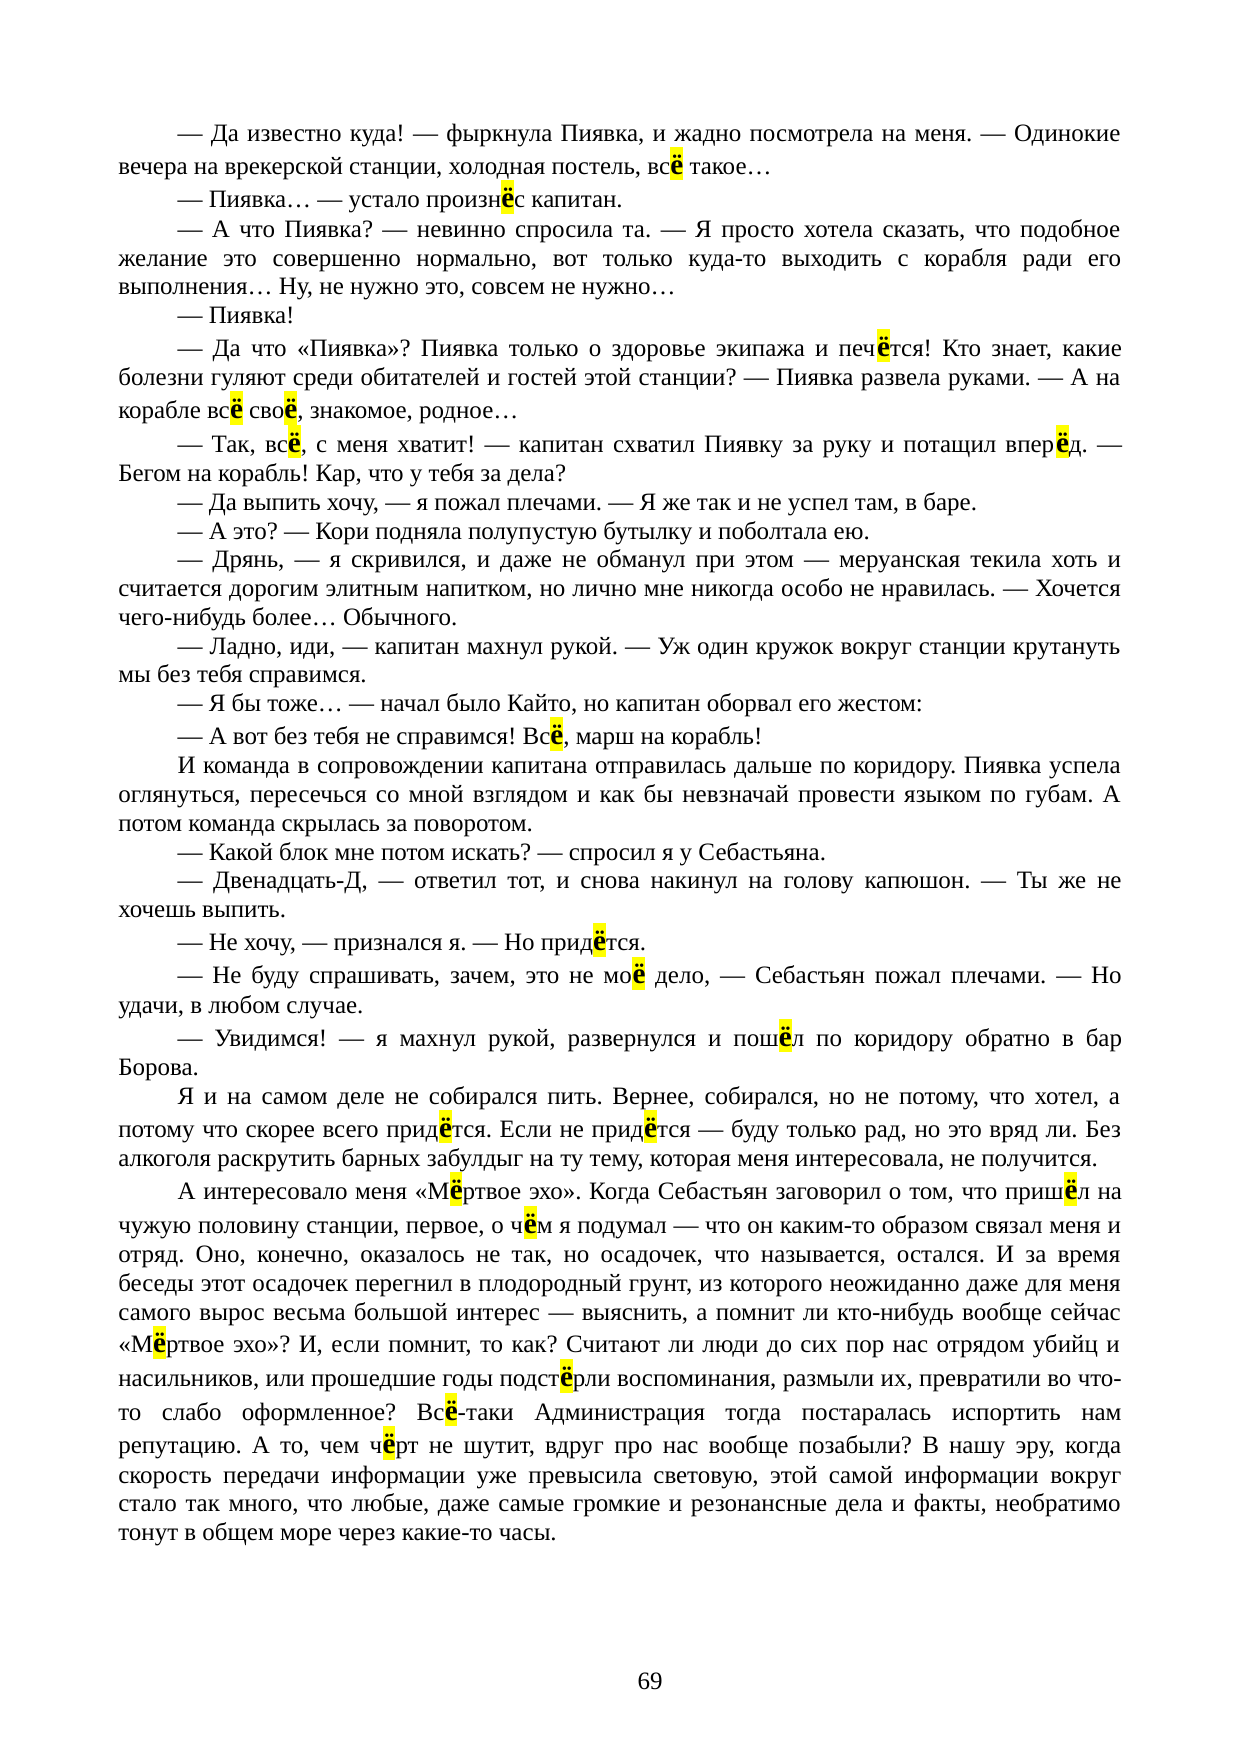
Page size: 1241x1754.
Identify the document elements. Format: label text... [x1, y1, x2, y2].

text — Я бы тоже… — начал было Кайто, но капитан оборвал его жестом: [118, 688, 1122, 717]
text — Да выпить хочу, — я пожал плечами. — Я же так и не успел там, в баре. [118, 487, 1122, 516]
text — А вот без тебя не справимся! Всё, марш на корабль! [118, 717, 1122, 751]
text — А это? — Кори подняла полупустую бутылку и поболтала ею. [118, 516, 1122, 544]
text — А что Пиявка? — невинно спросила та. — Я просто хотела сказать, что подобное желание это совершенно нормально, вот только куда-то выходить с корабля ради его выполнения… Ну, не нужно это, совсем не нужно… [118, 214, 1122, 300]
text — Да известно куда! — фыркнула Пиявка, и жадно посмотрела на меня. — Одинокие вечера на врекерской станции, холодная постель, всё такое… [118, 118, 1122, 180]
text А интересовало меня «Мёртвое эхо». Когда Себастьян заговорил о том, что пришёл на чужую половину станции, первое, о чём я подумал — что он каким-то образом связал меня и отряд. Оно, конечно, оказалось не так, но осадочек, что называется, остался. И за время беседы этот осадочек перегнил в плодородный грунт, из которого неожиданно даже для меня самого вырос весьма большой интерес — выяснить, а помнит ли кто-нибудь вообще сейчас «Мёртвое эхо»? И, если помнит, то как? Считают ли люди до сих пор нас отрядом убийц и насильников, или прошедшие годы подстёрли воспоминания, размыли их, превратили во что-то слабо оформленное? Всё-таки Администрация тогда постаралась испортить нам репутацию. А то, чем чёрт не шутит, вдруг про нас вообще позабыли? В нашу эру, когда скорость передачи информации уже превысила световую, этой самой информации вокруг стало так много, что любые, даже самые громкие и резонансные дела и факты, необратимо тонут в общем море через какие-то часы. [118, 1172, 1122, 1546]
text — Увидимся! — я махнул рукой, развернулся и пошёл по коридору обратно в бар Борова. [118, 1019, 1122, 1081]
text Я и на самом деле не собирался пить. Вернее, собирался, но не потому, что хотел, а потому что скорее всего придётся. Если не придётся — буду только рад, но это вряд ли. Без алкоголя раскрутить барных забулдыг на ту тему, которая меня интересовала, не получится. [118, 1081, 1122, 1172]
text И команда в сопровождении капитана отправилась дальше по коридору. Пиявка успела оглянуться, пересечься со мной взглядом и как бы невзначай провести языком по губам. А потом команда скрылась за поворотом. [118, 751, 1122, 837]
text — Пиявка! [118, 300, 1122, 329]
text — Пиявка… — устало произнёс капитан. [118, 180, 1122, 214]
text — Ладно, иди, — капитан махнул рукой. — Уж один кружок вокруг станции крутануть мы без тебя справимся. [118, 631, 1122, 688]
text — Так, всё, с меня хватит! — капитан схватил Пиявку за руку и потащил вперёд. — Бегом на корабль! Кар, что у тебя за дела? [118, 425, 1122, 487]
text — Какой блок мне потом искать? — спросил я у Себастьяна. [118, 837, 1122, 866]
text — Дрянь, — я скривился, и даже не обманул при этом — меруанская текила хоть и считается дорогим элитным напитком, но лично мне никогда особо не нравилась. — Хочется чего-нибудь более… Обычного. [118, 544, 1122, 631]
text — Не хочу, — признался я. — Но придётся. [118, 923, 1122, 957]
text — Да что «Пиявка»? Пиявка только о здоровье экипажа и печётся! Кто знает, какие болезни гуляют среди обитателей и гостей этой станции? — Пиявка развела руками. — А на корабле всё своё, знакомое, родное… [118, 329, 1122, 425]
text — Двенадцать-Д, — ответил тот, и снова накинул на голову капюшон. — Ты же не хочешь выпить. [118, 866, 1122, 923]
text — Не буду спрашивать, зачем, это не моё дело, — Себастьян пожал плечами. — Но удачи, в любом случае. [118, 957, 1122, 1019]
